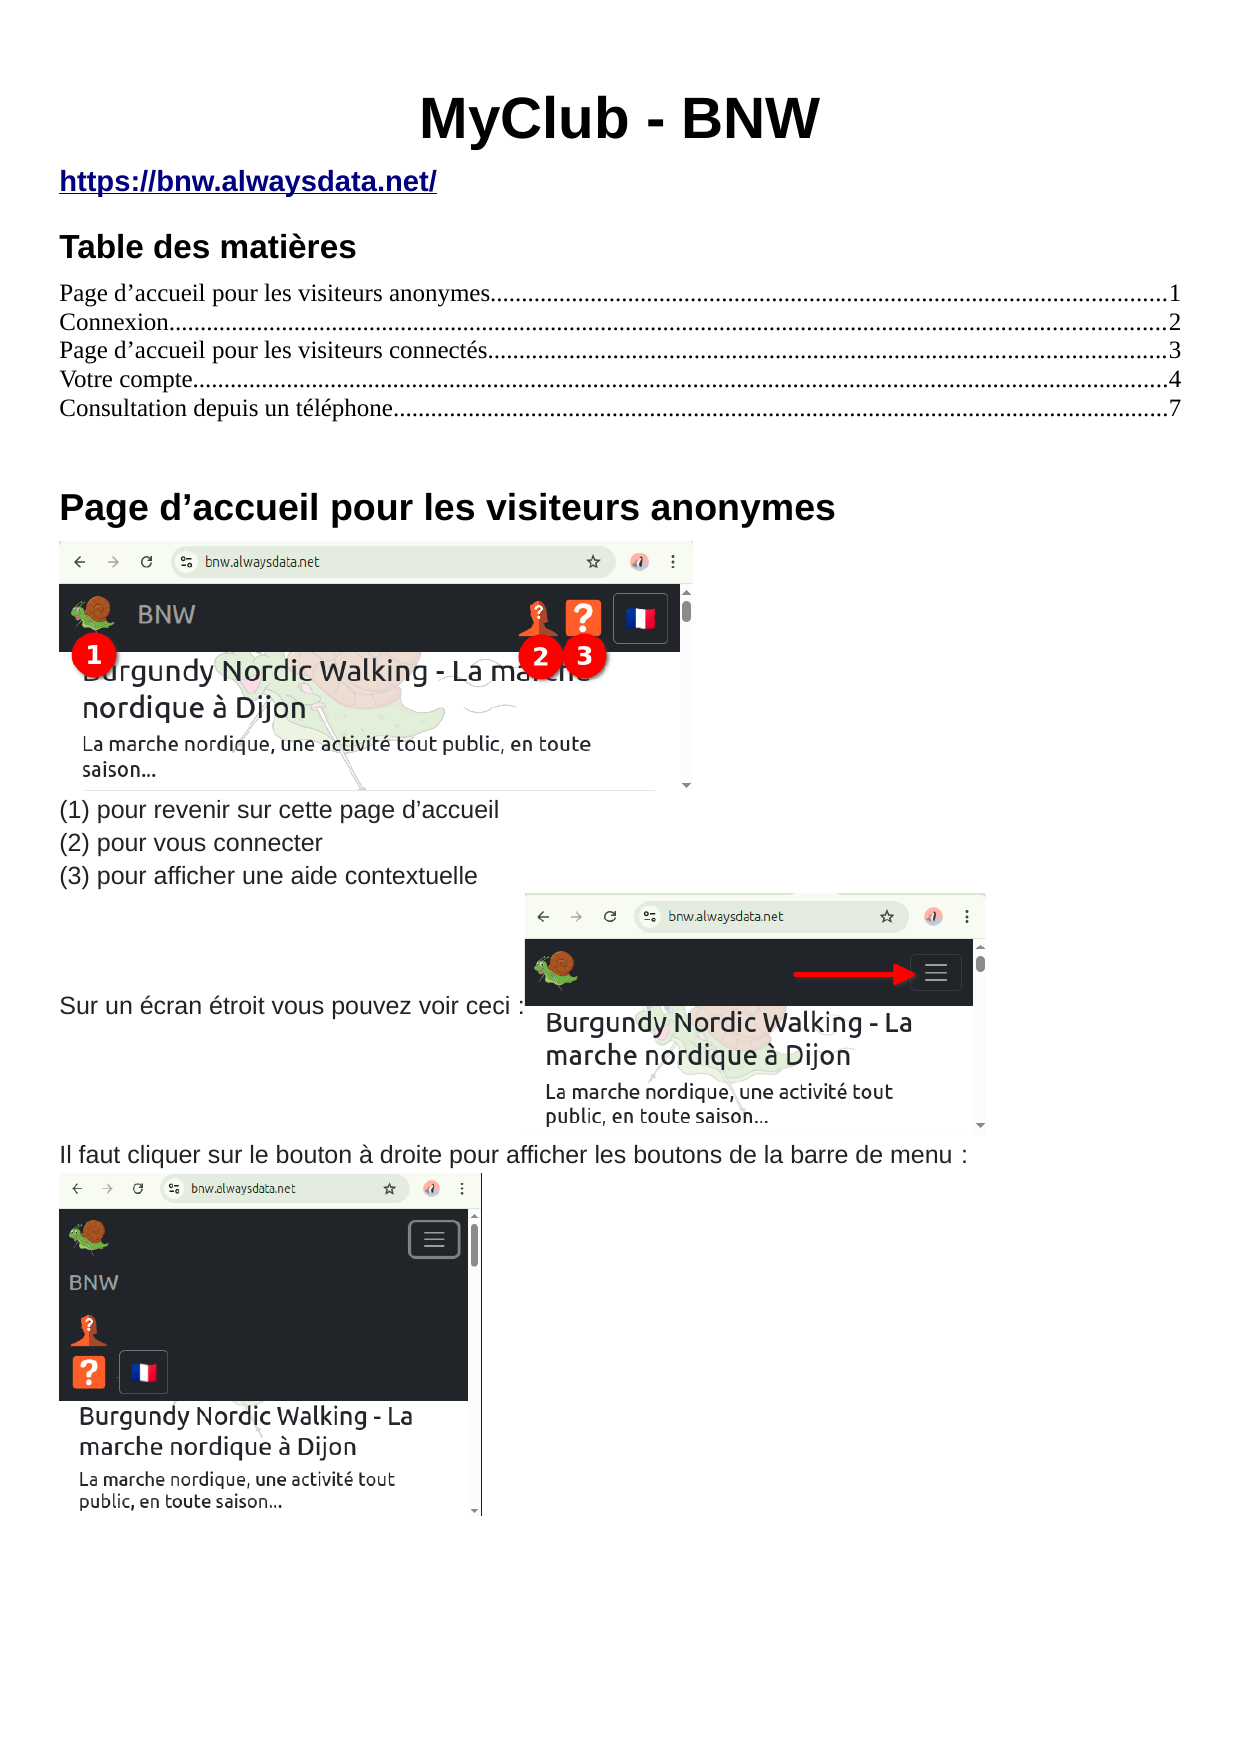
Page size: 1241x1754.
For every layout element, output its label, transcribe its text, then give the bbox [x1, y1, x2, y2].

title MyClub - BNW [59, 84, 1181, 151]
text https://bnw.alwaysdata.net/ [59, 164, 1181, 197]
text Votre compte 4 [59, 364, 1181, 393]
text Page d’accueil pour les visiteurs anonymes 1 [59, 278, 1181, 307]
text Connexion 2 [59, 307, 1181, 336]
text (2) pour vous connecter [59, 828, 1181, 856]
text Sur un écran étroit vous pouvez voir ceci : [59, 894, 524, 1136]
subtitle Page d’accueil pour les visiteurs anonymes [59, 485, 1181, 528]
text (3) pour afficher une aide contextuelle [59, 861, 1181, 889]
picture [524, 893, 986, 1136]
text [986, 894, 1181, 1136]
text Page d’accueil pour les visiteurs connectés 3 [59, 336, 1181, 364]
picture [59, 541, 693, 791]
text Il faut cliquer sur le bouton à droite pour afficher les boutons de la barre de menu : [59, 1140, 1181, 1169]
text Consultation depuis un téléphone 7 [59, 393, 1181, 422]
text (1) pour revenir sur cette page d’accueil [59, 794, 1181, 823]
picture [59, 1173, 482, 1516]
subtitle Table des matières [59, 227, 1181, 266]
